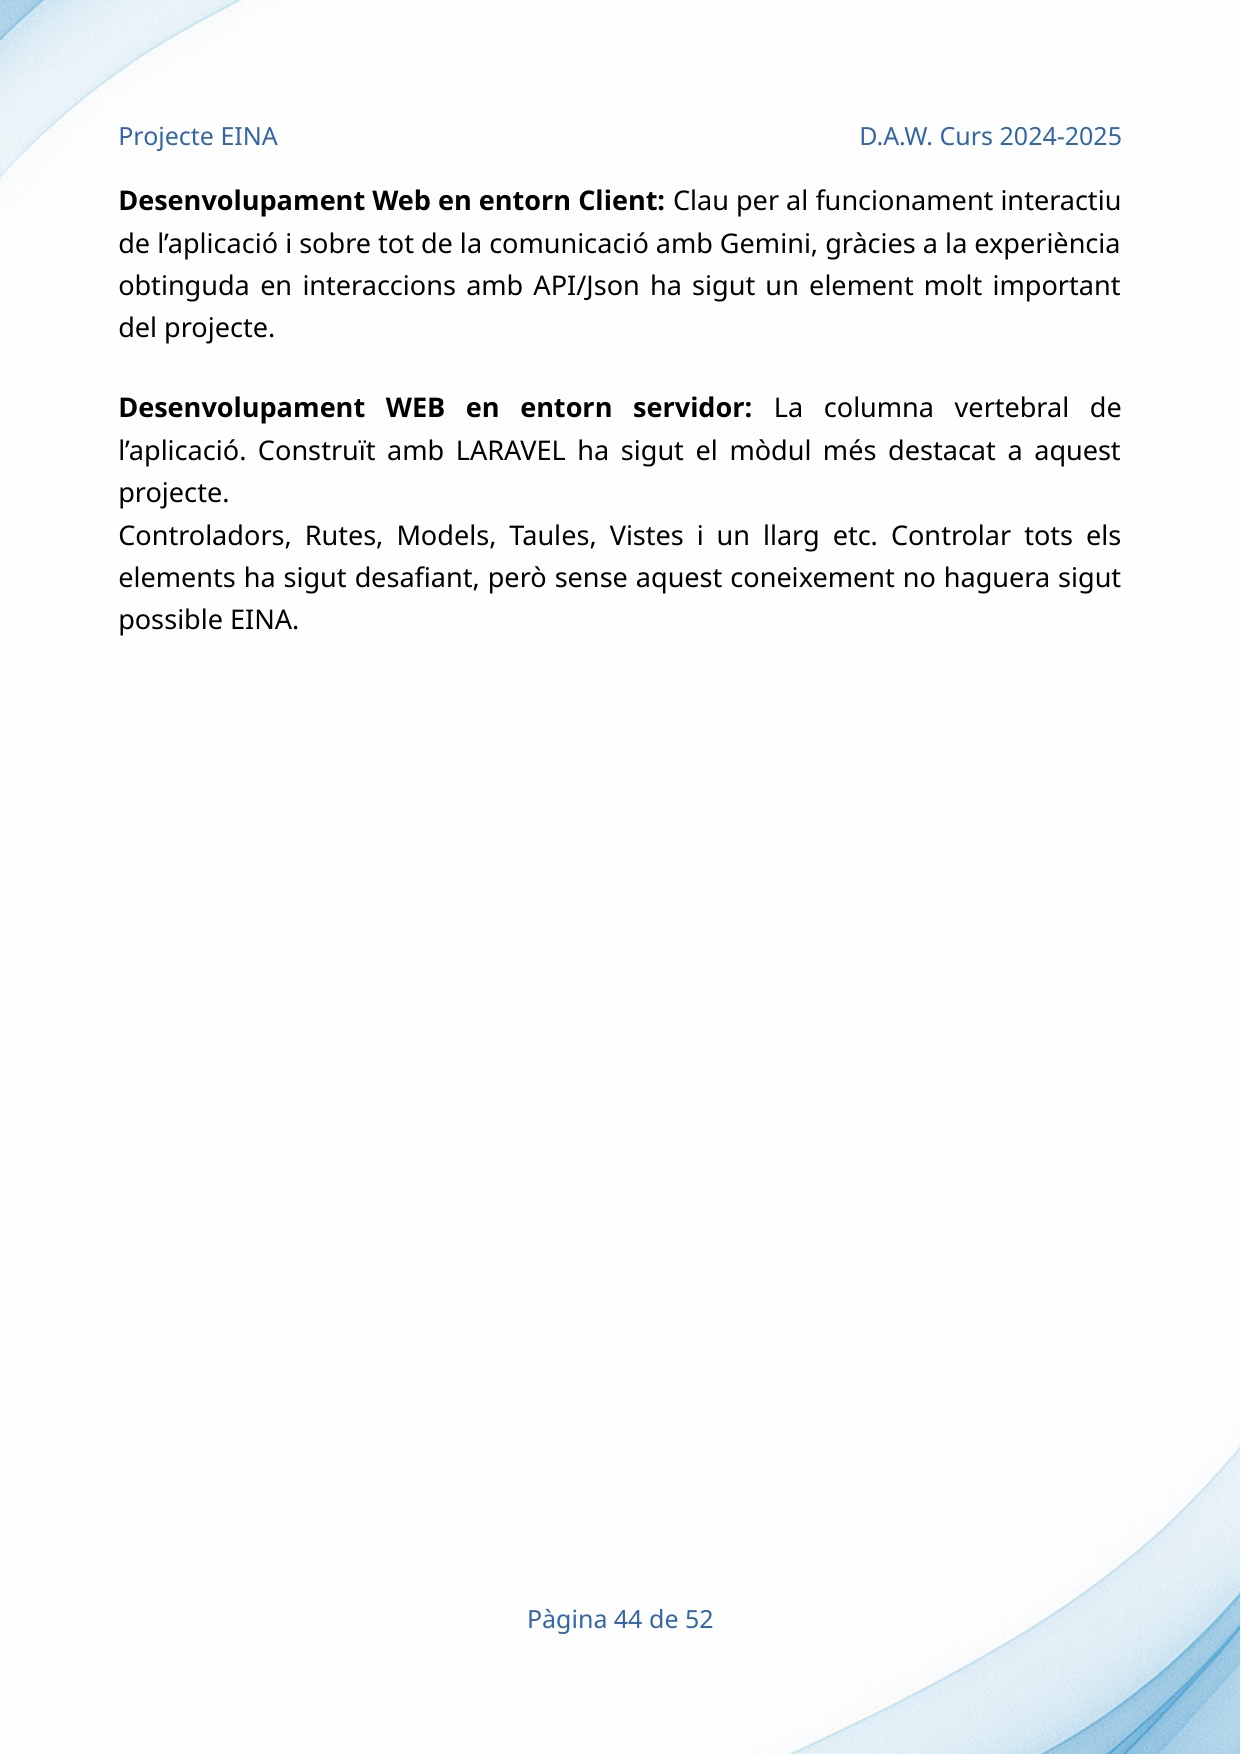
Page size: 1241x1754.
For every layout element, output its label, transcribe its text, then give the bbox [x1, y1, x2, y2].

text Desenvolupament WEB en entorn servidor: La columna vertebral de l’aplicació. Construït amb LARAVEL ha sigut el mòdul més destacat a aquest projecte. Controladors, Rutes, Models, Taules, Vistes i un llarg etc. Controlar tots els elements ha sigut desafiant, però sense aquest coneixement no haguera sigut possible EINA. [118, 389, 1122, 638]
picture [0, 0, 1241, 1754]
text Desenvolupament Web en entorn Client: Clau per al funcionament interactiu de l’aplicació i sobre tot de la comunicació amb Gemini, gràcies a la experiència obtinguda en interaccions amb API/Json ha sigut un element molt important del projecte. [118, 182, 1122, 346]
